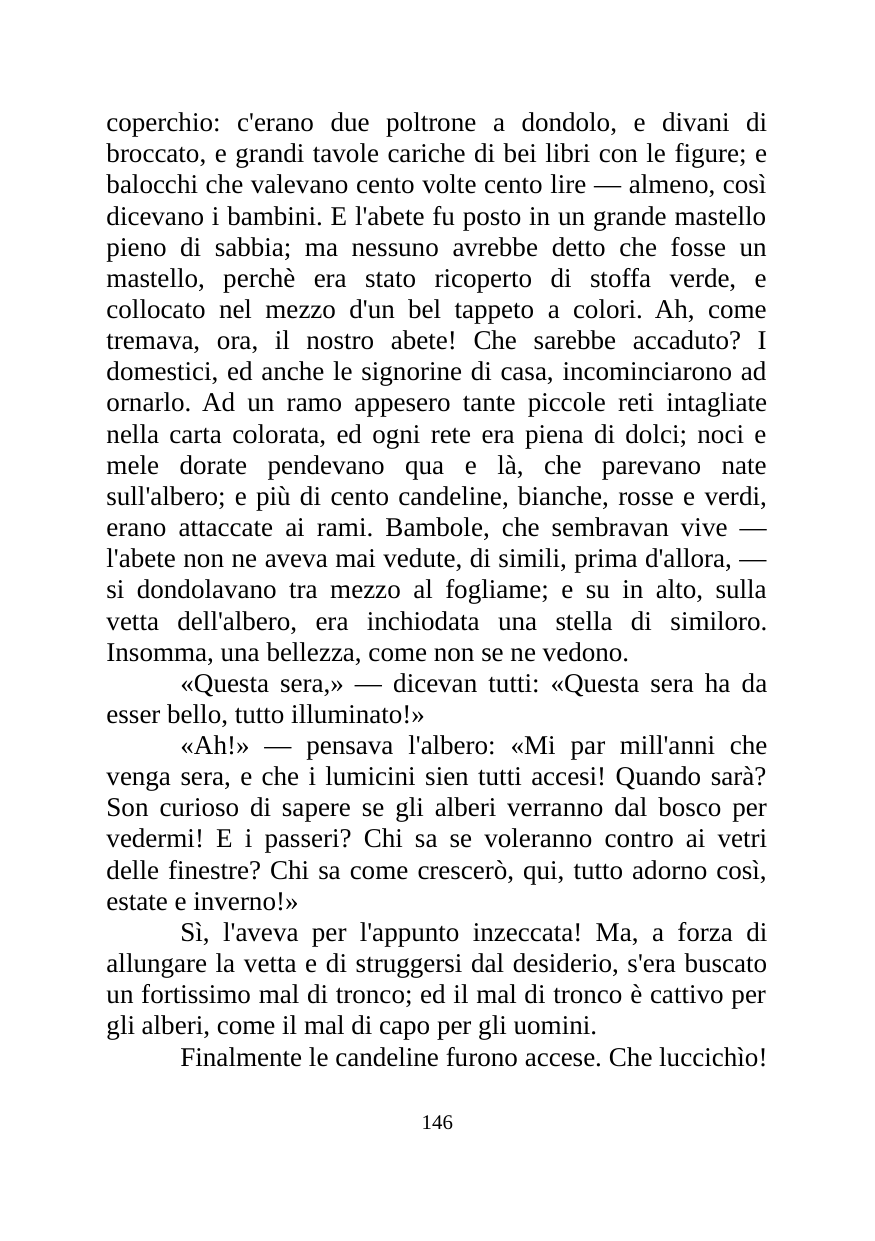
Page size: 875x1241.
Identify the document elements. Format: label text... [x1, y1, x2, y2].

text Finalmente le candeline furono accese. Che luccichìo! [106, 1041, 768, 1072]
text Sì, l'aveva per l'appunto inzeccata! Ma, a forza di allungare la vetta e di struggersi dal desiderio, s'era buscato un fortissimo mal di tronco; ed il mal di tronco è cattivo per gli alberi, come il mal di capo per gli uomini. [106, 916, 768, 1041]
text coperchio: c'erano due poltrone a dondolo, e divani di broccato, e grandi tavole cariche di bei libri con le figure; e balocchi che valevano cento volte cento lire — almeno, così dicevano i bambini. E l'abete fu posto in un grande mastello pieno di sabbia; ma nessuno avrebbe detto che fosse un mastello, perchè era stato ricoperto di stoffa verde, e collocato nel mezzo d'un bel tappeto a colori. Ah, come tremava, ora, il nostro abete! Che sarebbe accaduto? I domestici, ed anche le signorine di casa, incominciarono ad ornarlo. Ad un ramo appesero tante piccole reti intagliate nella carta colorata, ed ogni rete era piena di dolci; noci e mele dorate pendevano qua e là, che parevano nate sull'albero; e più di cento candeline, bianche, rosse e verdi, erano attaccate ai rami. Bambole, che sembravan vive — l'abete non ne aveva mai vedute, di simili, prima d'allora, — si dondolavano tra mezzo al fogliame; e su in alto, sulla vetta dell'albero, era inchiodata una stella di similoro. Insomma, una bellezza, come non se ne vedono. [106, 106, 768, 667]
text «Questa sera,» — dicevan tutti: «Questa sera ha da esser bello, tutto illuminato!» [106, 667, 768, 729]
text «Ah!» — pensava l'albero: «Mi par mill'anni che venga sera, e che i lumicini sien tutti accesi! Quando sarà? Son curioso di sapere se gli alberi verranno dal bosco per vedermi! E i passeri? Chi sa se voleranno contro ai vetri delle finestre? Chi sa come crescerò, qui, tutto adorno così, estate e inverno!» [106, 729, 768, 916]
